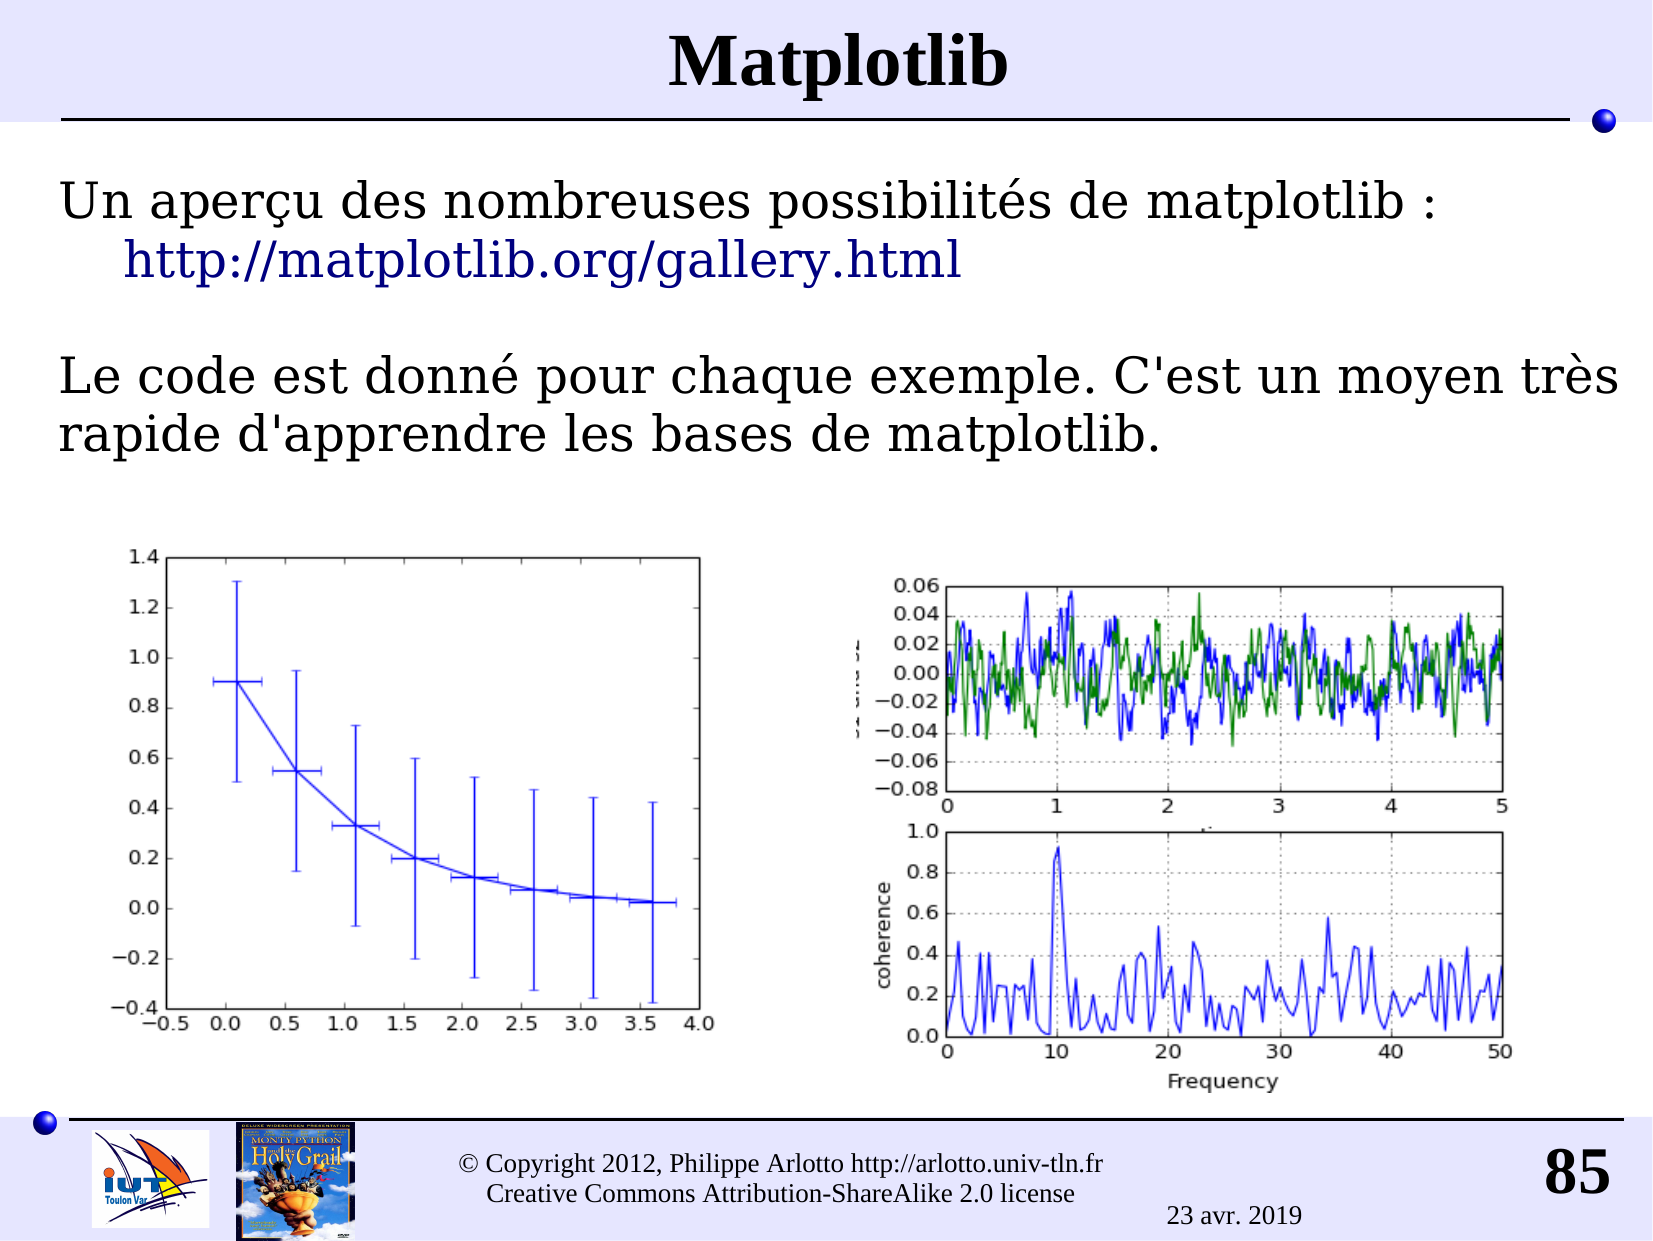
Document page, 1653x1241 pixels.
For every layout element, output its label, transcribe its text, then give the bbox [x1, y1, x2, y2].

title Matplotlib [95, 14, 1585, 107]
picture [80, 501, 768, 1065]
picture [236, 1122, 355, 1241]
text_box Un aperçu des nombreuses possibilités de matplotlib : http://matplotlib.org/gallery.html Le code est donné pour chaque exemple. C'est un moyen très rapide d'apprendre les bases de matplotlib. [59, 172, 1622, 466]
picture [856, 530, 1574, 1093]
